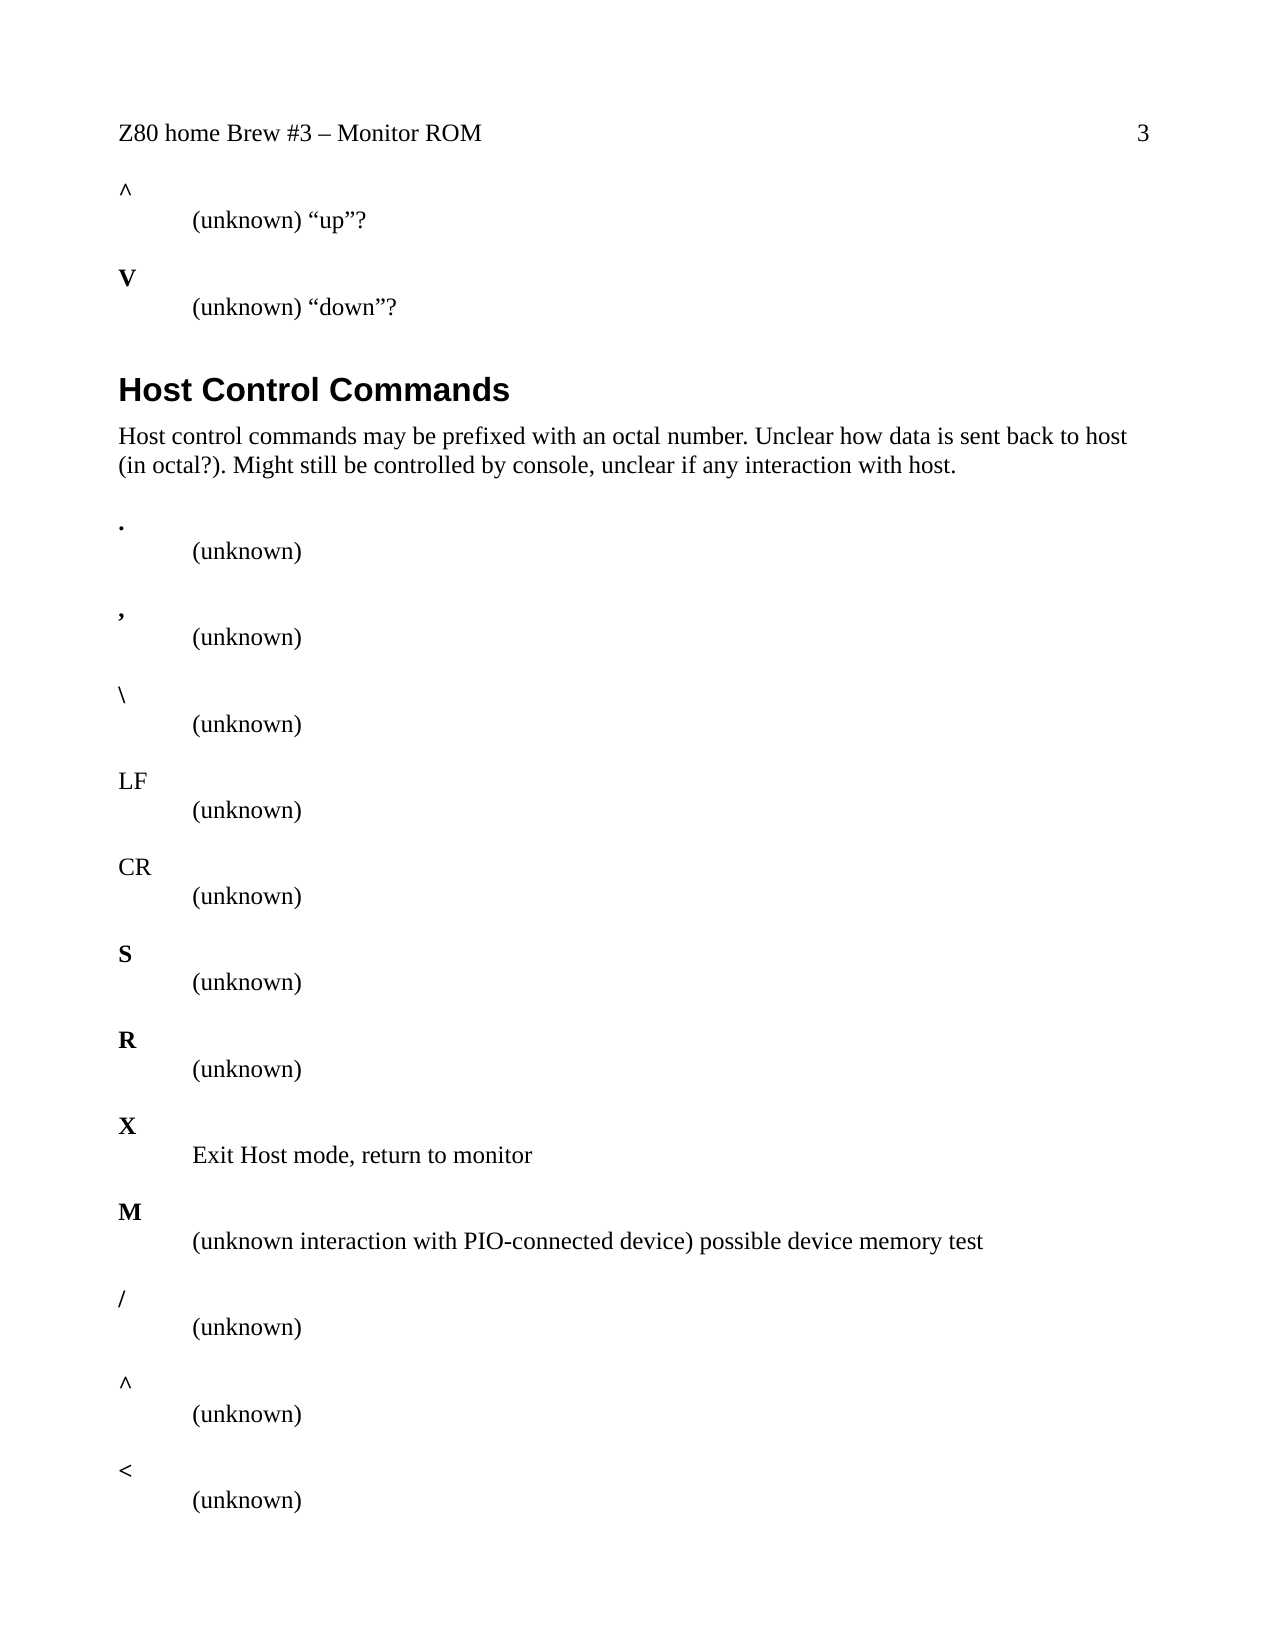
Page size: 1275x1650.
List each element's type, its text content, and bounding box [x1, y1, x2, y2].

text (unknown) [192, 1485, 1157, 1514]
text LF [118, 766, 1157, 795]
text (unknown) [192, 1312, 1157, 1341]
text / [118, 1284, 1157, 1312]
text (unknown) “up”? [192, 206, 1157, 234]
text . [118, 507, 1157, 536]
text X [118, 1111, 1157, 1140]
text (unknown) [192, 1399, 1157, 1427]
text (unknown) [192, 967, 1157, 996]
text (unknown) [192, 795, 1157, 824]
text ^ [118, 177, 1157, 206]
text < [118, 1456, 1157, 1485]
text CR [118, 852, 1157, 881]
text (unknown) [192, 622, 1157, 651]
text (unknown) [192, 536, 1157, 565]
text M [118, 1197, 1157, 1226]
text R [118, 1025, 1157, 1054]
text ^ [118, 1370, 1157, 1399]
text (unknown interaction with PIO-connected device) possible device memory test [192, 1226, 1157, 1255]
text (unknown) [192, 1054, 1157, 1082]
text (unknown) [192, 709, 1157, 737]
subtitle Host Control Commands [118, 370, 1157, 409]
text (unknown) [192, 881, 1157, 910]
text V [118, 263, 1157, 292]
text S [118, 939, 1157, 967]
text (unknown) “down”? [192, 292, 1157, 321]
text \ [118, 680, 1157, 709]
text Host control commands may be prefixed with an octal number. Unclear how data is sent back to host (in octal?). Might still be controlled by console, unclear if any interaction with host. [118, 421, 1157, 479]
text , [118, 594, 1157, 622]
text Exit Host mode, return to monitor [192, 1140, 1157, 1169]
